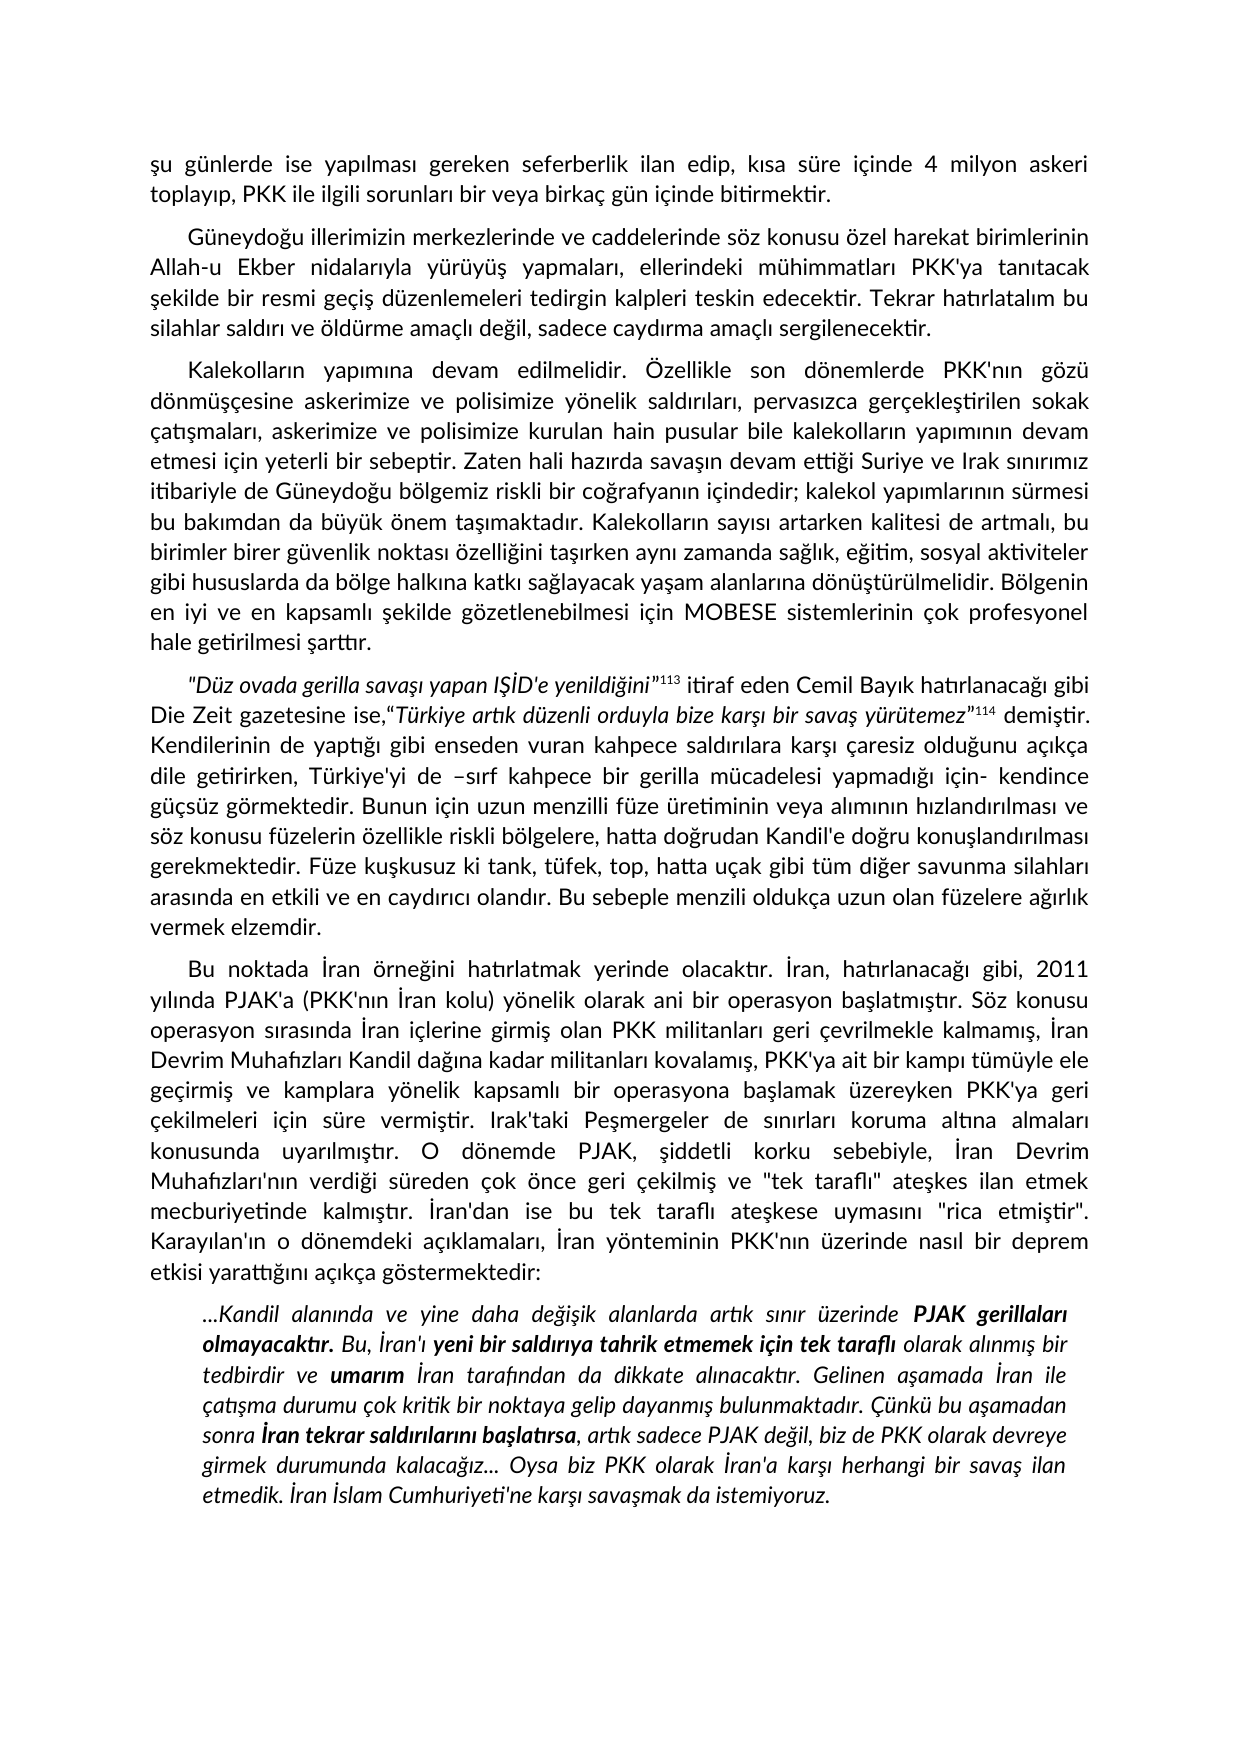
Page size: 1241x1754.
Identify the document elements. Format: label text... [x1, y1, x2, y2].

text şu günlerde ise yapılması gereken seferberlik ilan edip, kısa süre içinde 4 milyon askeri toplayıp, PKK ile ilgili sorunları bir veya birkaç gün içinde bitirmektir. [150, 150, 1090, 208]
text Kalekolların yapımına devam edilmelidir. Özellikle son dönemlerde PKK'nın gözü dönmüşçesine askerimize ve polisimize yönelik saldırıları, pervasızca gerçekleştirilen sokak çatışmaları, askerimize ve polisimize kurulan hain pusular bile kalekolların yapımının devam etmesi için yeterli bir sebeptir. Zaten hali hazırda savaşın devam ettiği Suriye ve Irak sınırımız itibariyle de Güneydoğu bölgemiz riskli bir coğrafyanın içindedir; kalekol yapımlarının sürmesi bu bakımdan da büyük önem taşımaktadır. Kalekolların sayısı artarken kalitesi de artmalı, bu birimler birer güvenlik noktası özelliğini taşırken aynı zamanda sağlık, eğitim, sosyal aktiviteler gibi hususlarda da bölge halkına katkı sağlayacak yaşam alanlarına dönüştürülmelidir. Bölgenin en iyi ve en kapsamlı şekilde gözetlenebilmesi için MOBESE sistemlerinin çok profesyonel hale getirilmesi şarttır. [150, 356, 1090, 656]
text "Düz ovada gerilla savaşı yapan IŞİD'e yenildiğini”113 itiraf eden Cemil Bayık hatırlanacağı gibi Die Zeit gazetesine ise,“Türkiye artık düzenli orduyla bize karşı bir savaş yürütemez”114 demiştir. Kendilerinin de yaptığı gibi enseden vuran kahpece saldırılara karşı çaresiz olduğunu açıkça dile getirirken, Türkiye'yi de –sırf kahpece bir gerilla mücadelesi yapmadığı için- kendince güçsüz görmektedir. Bunun için uzun menzilli füze üretiminin veya alımının hızlandırılması ve söz konusu füzelerin özellikle riskli bölgelere, hatta doğrudan Kandil'e doğru konuşlandırılması gerekmektedir. Füze kuşkusuz ki tank, tüfek, top, hatta uçak gibi tüm diğer savunma silahları arasında en etkili ve en caydırıcı olandır. Bu sebeple menzili oldukça uzun olan füzelere ağırlık vermek elzemdir. [150, 671, 1090, 940]
text Bu noktada İran örneğini hatırlatmak yerinde olacaktır. İran, hatırlanacağı gibi, 2011 yılında PJAK'a (PKK'nın İran kolu) yönelik olarak ani bir operasyon başlatmıştır. Söz konusu operasyon sırasında İran içlerine girmiş olan PKK militanları geri çevrilmekle kalmamış, İran Devrim Muhafızları Kandil dağına kadar militanları kovalamış, PKK'ya ait bir kampı tümüyle ele geçirmiş ve kamplara yönelik kapsamlı bir operasyona başlamak üzereyken PKK'ya geri çekilmeleri için süre vermiştir. Irak'taki Peşmergeler de sınırları koruma altına almaları konusunda uyarılmıştır. O dönemde PJAK, şiddetli korku sebebiyle, İran Devrim Muhafızları'nın verdiği süreden çok önce geri çekilmiş ve "tek taraflı" ateşkes ilan etmek mecburiyetinde kalmıştır. İran'dan ise bu tek taraflı ateşkese uymasını "rica etmiştir". Karayılan'ın o dönemdeki açıklamaları, İran yönteminin PKK'nın üzerinde nasıl bir deprem etkisi yarattığını açıkça göstermektedir: [150, 955, 1090, 1285]
text ...Kandil alanında ve yine daha değişik alanlarda artık sınır üzerinde PJAK gerillaları olmayacaktır. Bu, İran'ı yeni bir saldırıya tahrik etmemek için tek taraflı olarak alınmış bir tedbirdir ve umarım İran tarafından da dikkate alınacaktır. Gelinen aşamada İran ile çatışma durumu çok kritik bir noktaya gelip dayanmış bulunmaktadır. Çünkü bu aşamadan sonra İran tekrar saldırılarını başlatırsa, artık sadece PJAK değil, biz de PKK olarak devreye girmek durumunda kalacağız... Oysa biz PKK olarak İran'a karşı herhangi bir savaş ilan etmedik. İran İslam Cumhuriyeti'ne karşı savaşmak da istemiyoruz. [202, 1300, 1068, 1509]
text Güneydoğu illerimizin merkezlerinde ve caddelerinde söz konusu özel harekat birimlerinin Allah-u Ekber nidalarıyla yürüyüş yapmaları, ellerindeki mühimmatları PKK'ya tanıtacak şekilde bir resmi geçiş düzenlemeleri tedirgin kalpleri teskin edecektir. Tekrar hatırlatalım bu silahlar saldırı ve öldürme amaçlı değil, sadece caydırma amaçlı sergilenecektir. [150, 223, 1090, 341]
